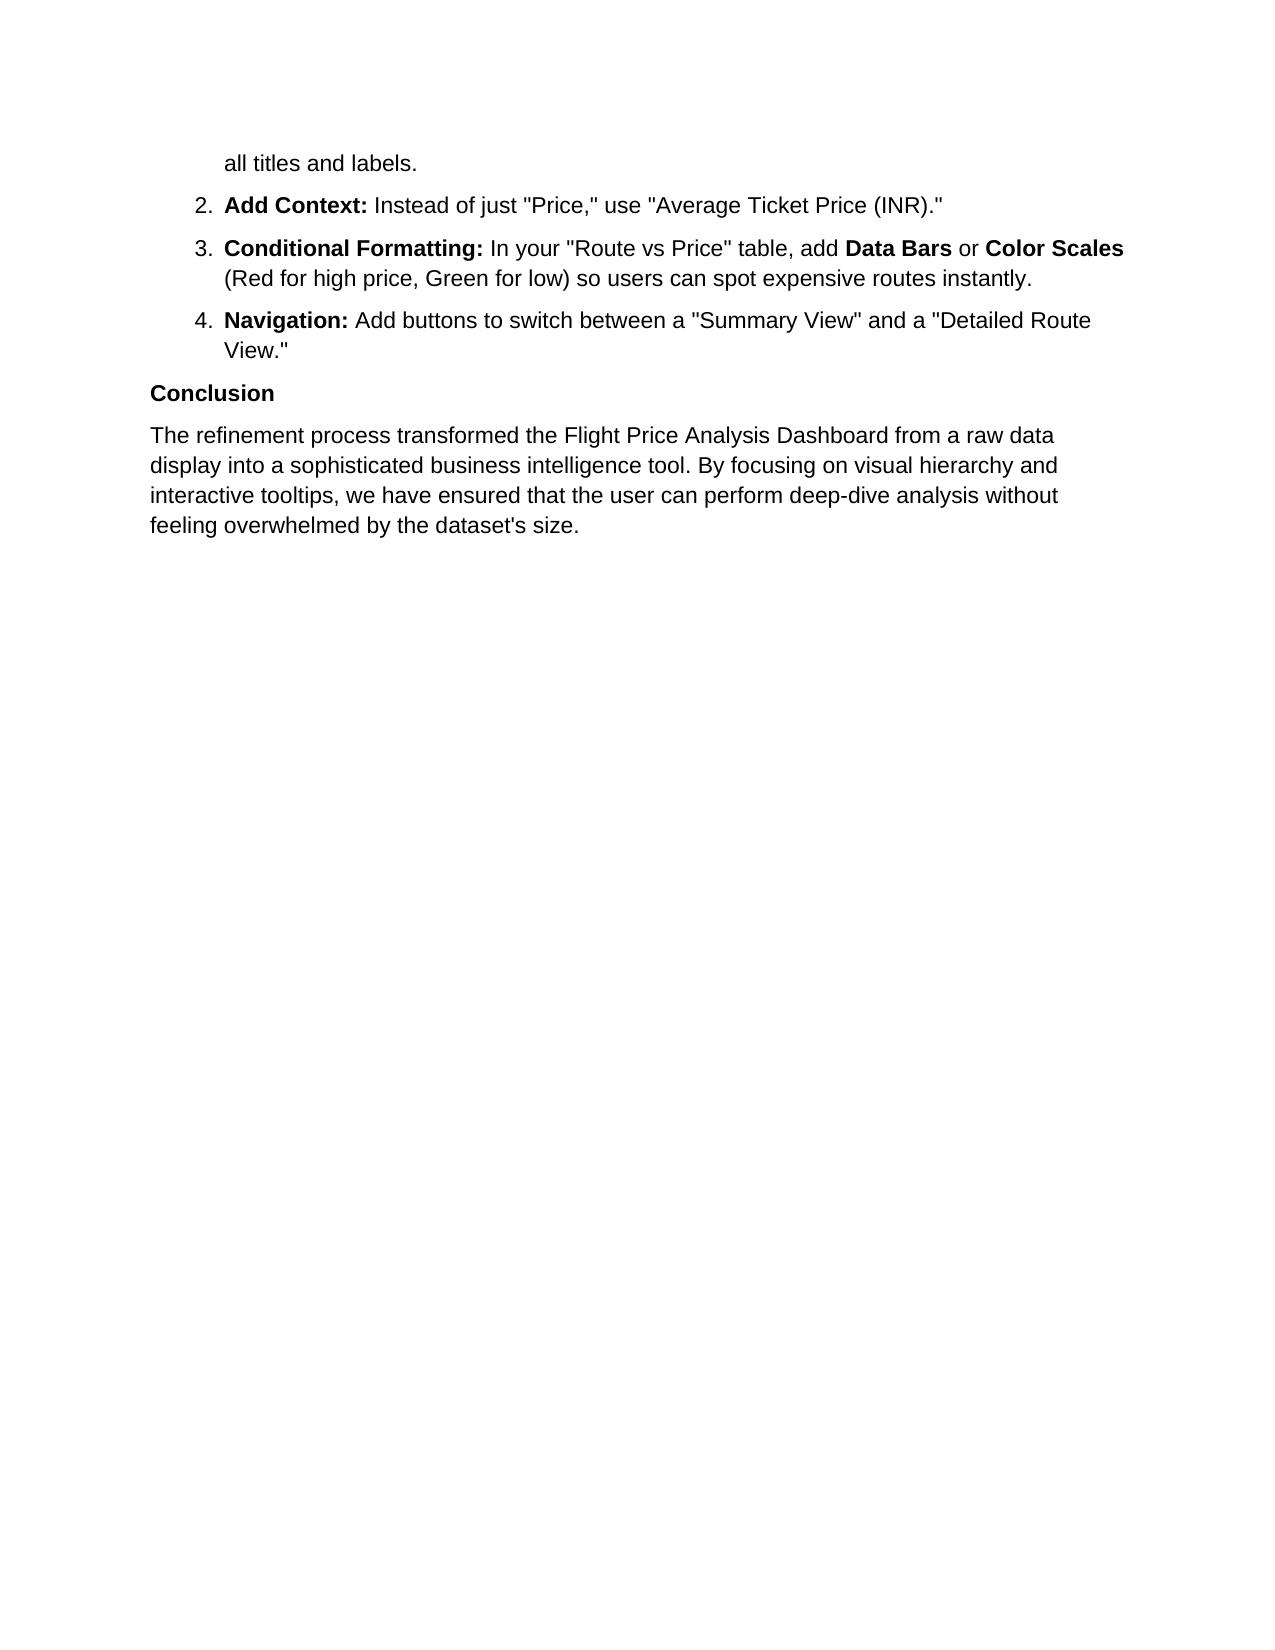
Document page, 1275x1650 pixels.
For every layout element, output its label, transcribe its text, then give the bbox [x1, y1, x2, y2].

subtitle Conclusion [150, 380, 1125, 406]
list all titles and labels. [194, 150, 1125, 176]
list Add Context: Instead of just "Price," use "Average Ticket Price (INR)." [194, 192, 1125, 219]
list Conditional Formatting: In your "Route vs Price" table, add Data Bars or Color Scales (Red for high price, Green for low) so users can spot expensive routes instantly. [194, 235, 1125, 291]
text The refinement process transformed the Flight Price Analysis Dashboard from a raw data display into a sophisticated business intelligence tool. By focusing on visual hierarchy and interactive tooltips, we have ensured that the user can perform deep-dive analysis without feeling overwhelmed by the dataset's size. [150, 422, 1125, 539]
list Navigation: Add buttons to switch between a "Summary View" and a "Detailed Route View." [194, 307, 1125, 364]
